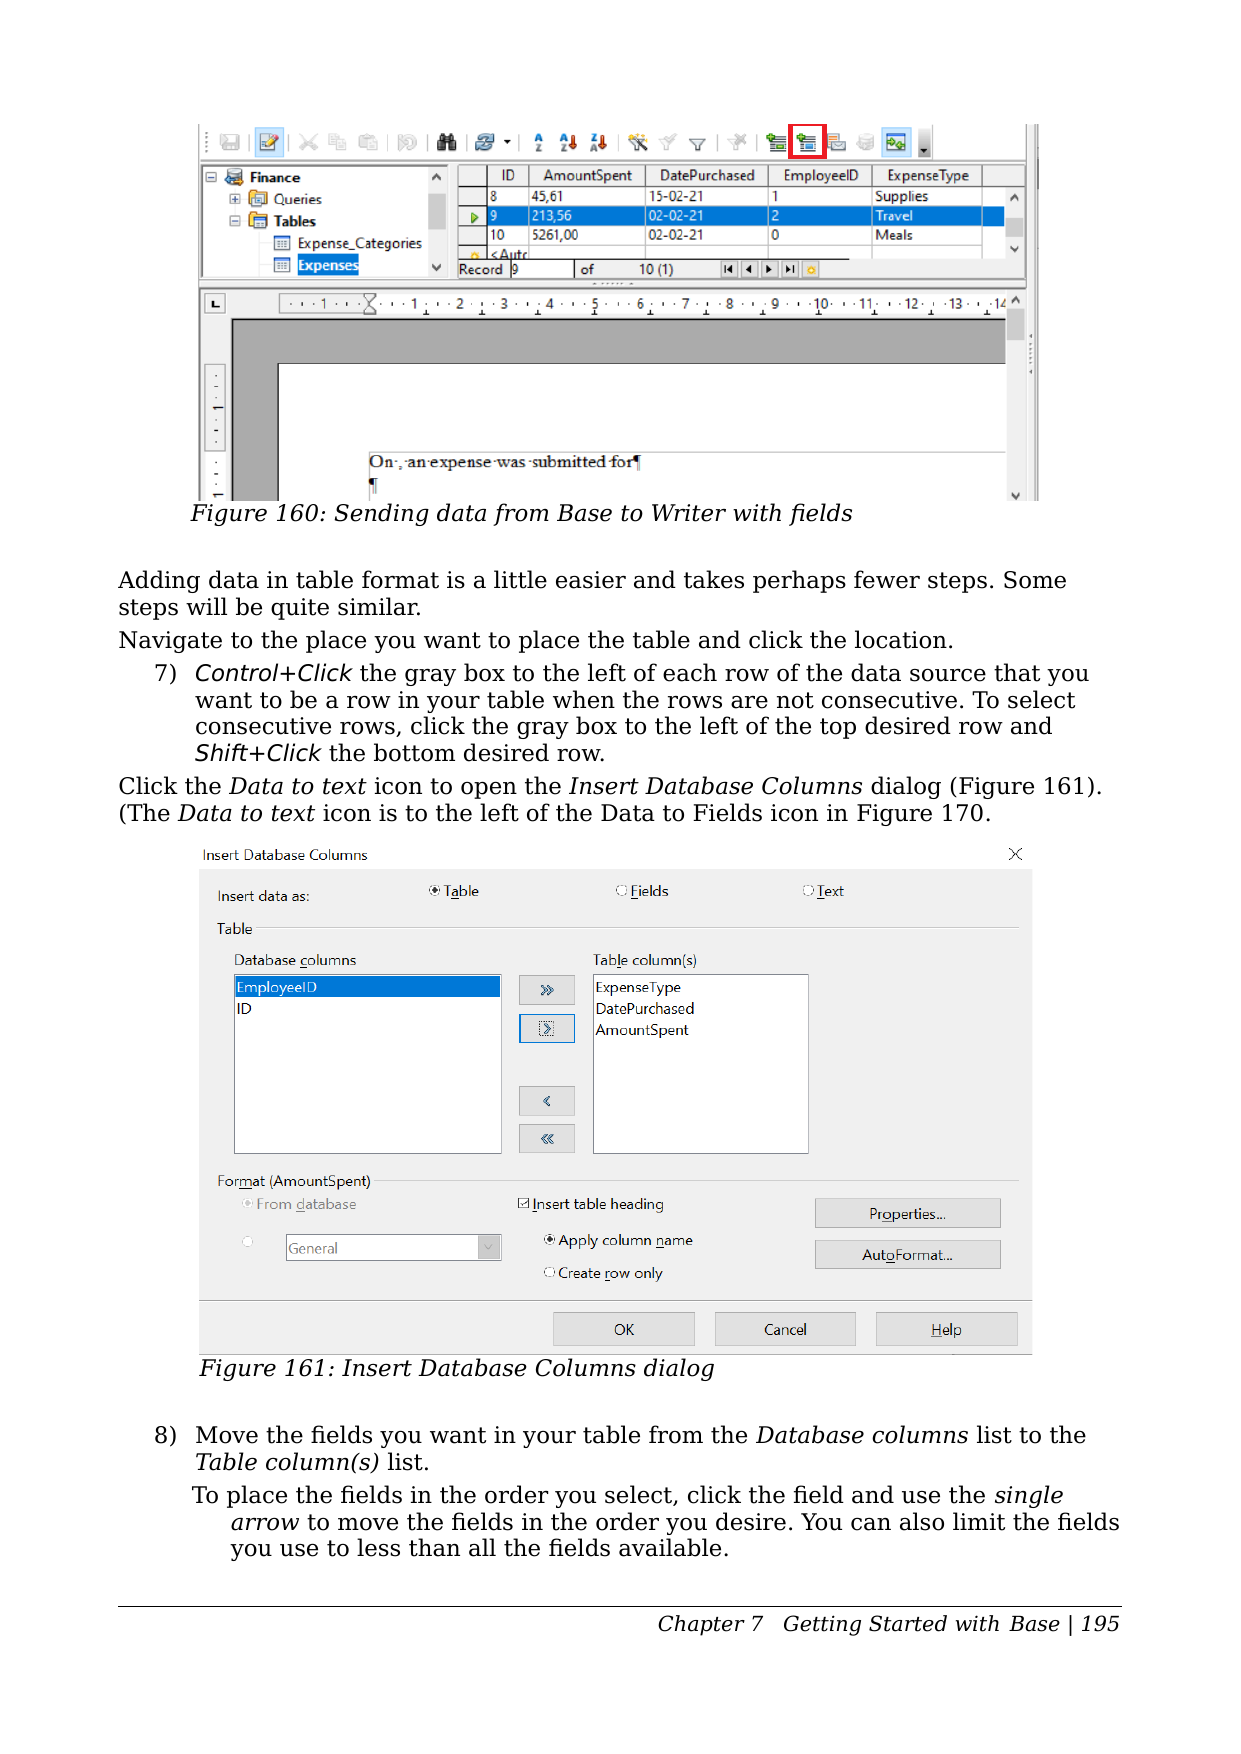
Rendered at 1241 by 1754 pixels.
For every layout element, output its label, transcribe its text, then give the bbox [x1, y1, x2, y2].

list Move the fields you want in your table from the Database columns list to the Table column(s) list. [177, 1422, 1122, 1476]
picture [199, 840, 1033, 1355]
picture [198, 124, 1039, 501]
text Navigate to the place you want to place the table and click the location. [118, 627, 1122, 654]
text Click the Data to text icon to open the Insert Database Columns dialog (Figure 161). (The Data to text icon is to the left of the Data to Fields icon in Figure 170. [118, 773, 1122, 826]
list Figure 160: Sending data from Base to Writer with fields [191, 497, 1046, 527]
list Control+Click the gray box to the left of each row of the data source that you want to be a row in your table when the rows are not consecutive. To select consecutive rows, click the gray box to the left of the top desired row and Shift+Click the bottom desired row. [177, 660, 1122, 767]
list To place the fields in the order you select, click the field and use the single arrow to move the fields in the order you desire. You can also limit the fields you use to less than all the fields available. [192, 1482, 1122, 1562]
list Adding data in table format is a little easier and takes perhaps fewer steps. Some steps will be quite similar. [118, 567, 1122, 621]
text Figure 161: Insert Database Columns dialog [199, 1352, 1041, 1381]
